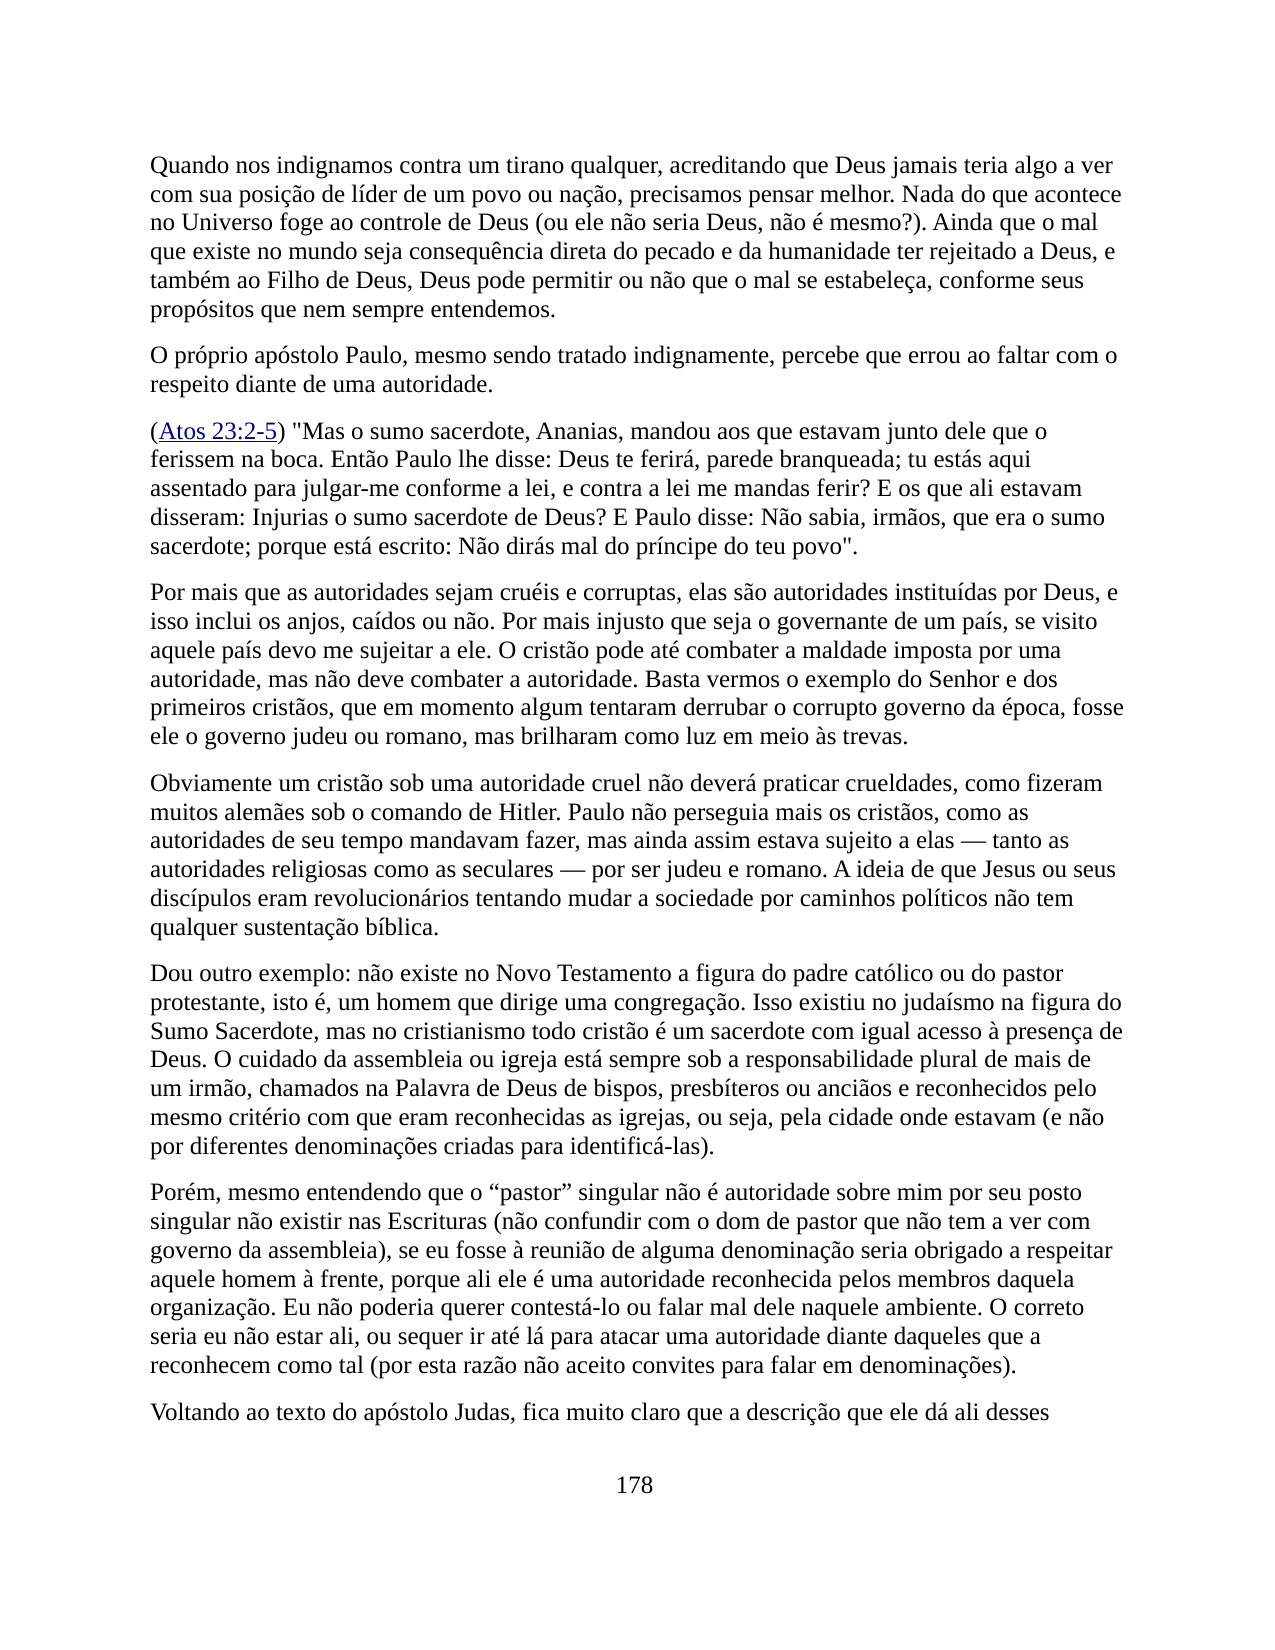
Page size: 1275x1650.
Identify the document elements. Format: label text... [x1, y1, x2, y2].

text (Atos 23:2-5) "Mas o sumo sacerdote, Ananias, mandou aos que estavam junto dele que o ferissem na boca. Então Paulo lhe disse: Deus te ferirá, parede branqueada; tu estás aqui assentado para julgar-me conforme a lei, e contra a lei me mandas ferir? E os que ali estavam disseram: Injurias o sumo sacerdote de Deus? E Paulo disse: Não sabia, irmãos, que era o sumo sacerdote; porque está escrito: Não dirás mal do príncipe do teu povo". [150, 416, 1125, 559]
text Quando nos indignamos contra um tirano qualquer, acreditando que Deus jamais teria algo a ver com sua posição de líder de um povo ou nação, precisamos pensar melhor. Nada do que acontece no Universo foge ao controle de Deus (ou ele não seria Deus, não é mesmo?). Ainda que o mal que existe no mundo seja consequência direta do pecado e da humanidade ter rejeitado a Deus, e também ao Filho de Deus, Deus pode permitir ou não que o mal se estabeleça, conforme seus propósitos que nem sempre entendemos. [150, 150, 1125, 322]
text Dou outro exemplo: não existe no Novo Testamento a figura do padre católico ou do pastor protestante, isto é, um homem que dirige uma congregação. Isso existiu no judaísmo na figura do Sumo Sacerdote, mas no cristianismo todo cristão é um sacerdote com igual acesso à presença de Deus. O cuidado da assembleia ou igreja está sempre sob a responsabilidade plural de mais de um irmão, chamados na Palavra de Deus de bispos, presbíteros ou anciãos e reconhecidos pelo mesmo critério com que eram reconhecidas as igrejas, ou seja, pela cidade onde estavam (e não por diferentes denominações criadas para identificá-las). [150, 958, 1125, 1159]
text Porém, mesmo entendendo que o “pastor” singular não é autoridade sobre mim por seu posto singular não existir nas Escrituras (não confundir com o dom de pastor que não tem a ver com governo da assembleia), se eu fosse à reunião de alguma denominação seria obrigado a respeitar aquele homem à frente, porque ali ele é uma autoridade reconhecida pelos membros daquela organização. Eu não poderia querer contestá-lo ou falar mal dele naquele ambiente. O correto seria eu não estar ali, ou sequer ir até lá para atacar uma autoridade diante daqueles que a reconhecem como tal (por esta razão não aceito convites para falar em denominações). [150, 1177, 1125, 1379]
text Por mais que as autoridades sejam cruéis e corruptas, elas são autoridades instituídas por Deus, e isso inclui os anjos, caídos ou não. Por mais injusto que seja o governante de um país, se visito aquele país devo me sujeitar a ele. O cristão pode até combater a maldade imposta por uma autoridade, mas não deve combater a autoridade. Basta vermos o exemplo do Senhor e dos primeiros cristãos, que em momento algum tentaram derrubar o corrupto governo da época, fosse ele o governo judeu ou romano, mas brilharam como luz em meio às trevas. [150, 577, 1125, 750]
text O próprio apóstolo Paulo, mesmo sendo tratado indignamente, percebe que errou ao faltar com o respeito diante de uma autoridade. [150, 340, 1125, 398]
text Obviamente um cristão sob uma autoridade cruel não deverá praticar crueldades, como fizeram muitos alemães sob o comando de Hitler. Paulo não perseguia mais os cristãos, como as autoridades de seu tempo mandavam fazer, mas ainda assim estava sujeito a elas — tanto as autoridades religiosas como as seculares — por ser judeu e romano. A ideia de que Jesus ou seus discípulos eram revolucionários tentando mudar a sociedade por caminhos políticos não tem qualquer sustentação bíblica. [150, 768, 1125, 940]
text Voltando ao texto do apóstolo Judas, fica muito claro que a descrição que ele dá ali desses [150, 1397, 1125, 1425]
